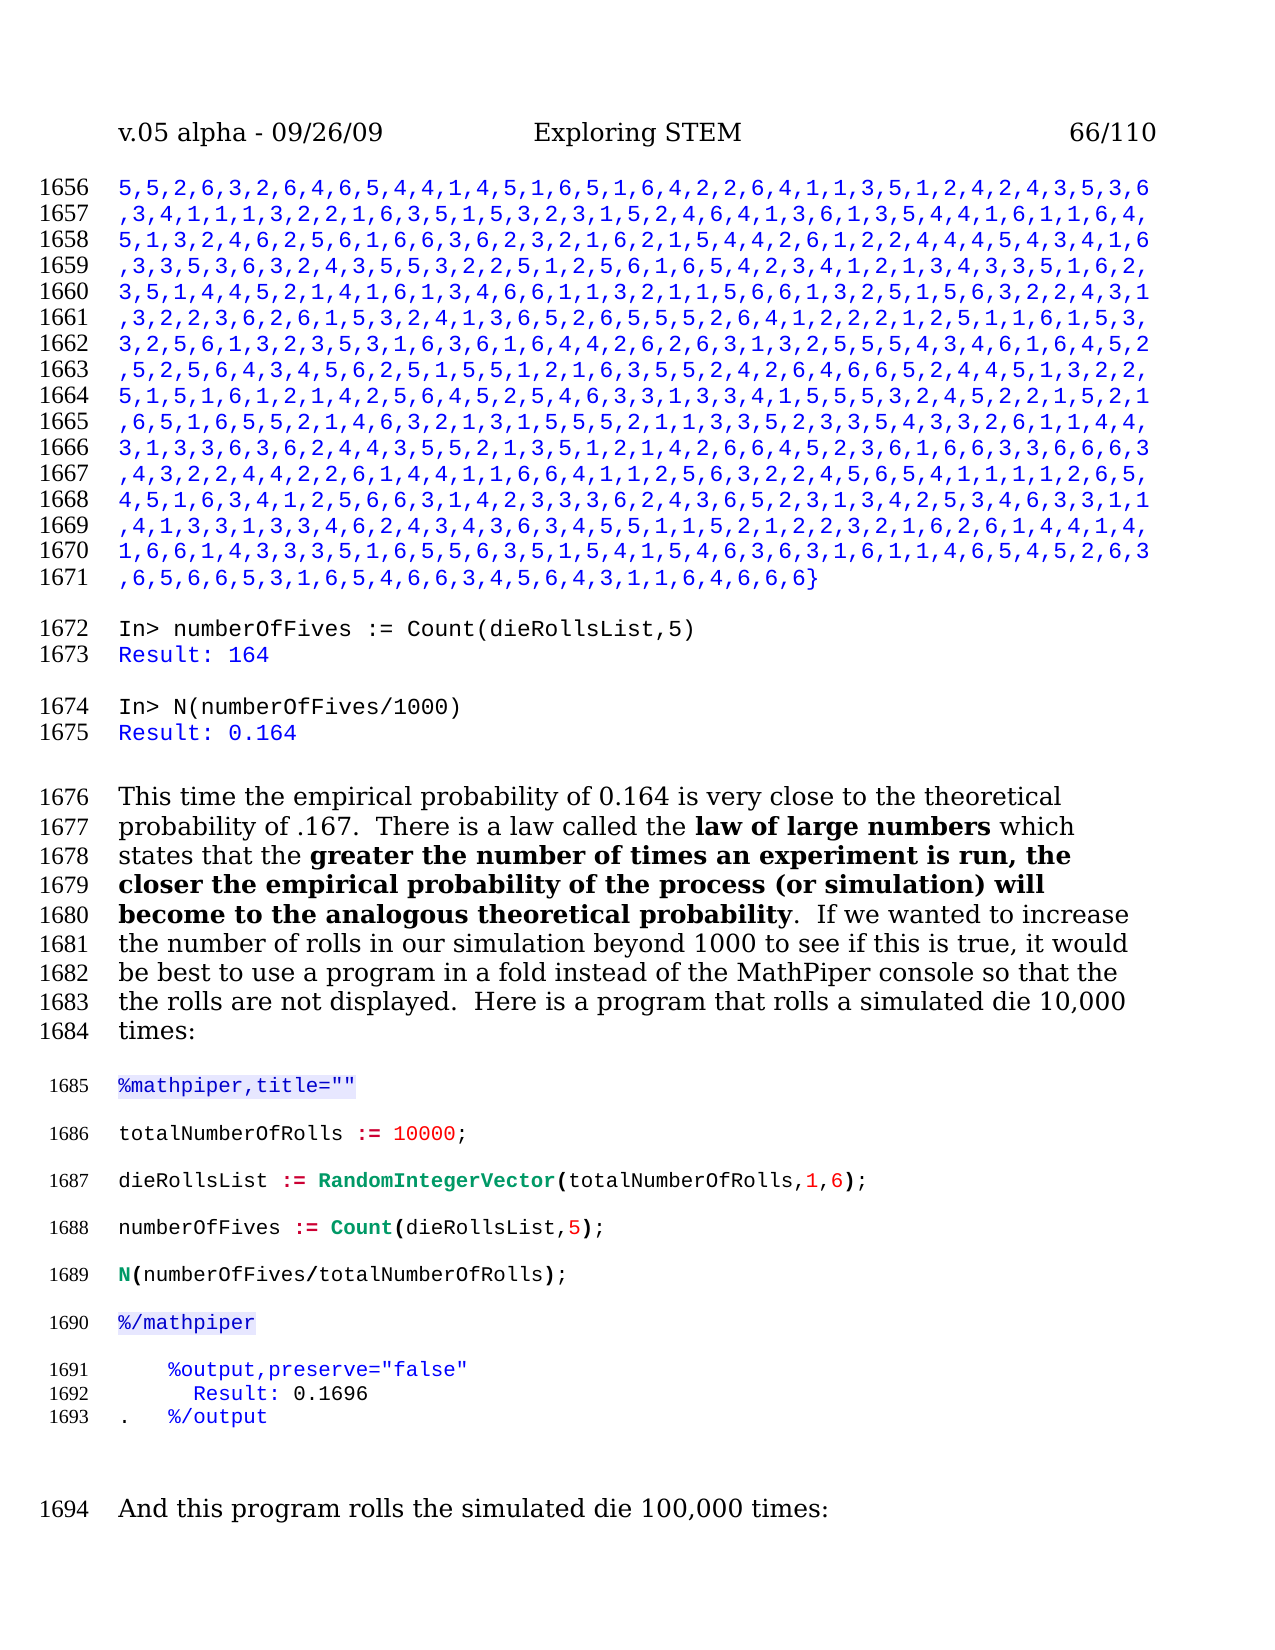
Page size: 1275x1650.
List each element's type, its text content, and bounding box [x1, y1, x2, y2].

text And this program rolls the simulated die 100,000 times: [118, 1494, 1157, 1523]
text Result: 0.1696 [118, 1383, 1157, 1406]
text In> N(numberOfFives/1000) [118, 696, 1157, 721]
text In> numberOfFives := Count(dieRollsList,5) [118, 618, 1157, 644]
text %output,preserve="false" [118, 1359, 1157, 1383]
text 5,5,2,6,3,2,6,4,6,5,4,4,1,4,5,1,6,5,1,6,4,2,2,6,4,1,1,3,5,1,2,4,2,4,3,5,3,6,3,4,1,1,1,3,2,2,1,6,3,5,1,5,3,2,3,1,5,2,4,6,4,1,3,6,1,3,5,4,4,1,6,1,1,6,4,5,1,3,2,4,6,2,5,6,1,6,6,3,6,2,3,2,1,6,2,1,5,4,4,2,6,1,2,2,4,4,4,5,4,3,4,1,6,3,3,5,3,6,3,2,4,3,5,5,3,2,2,5,1,2,5,6,1,6,5,4,2,3,4,1,2,1,3,4,3,3,5,1,6,2,3,5,1,4,4,5,2,1,4,1,6,1,3,4,6,6,1,1,3,2,1,1,5,6,6,1,3,2,5,1,5,6,3,2,2,4,3,1,3,2,2,3,6,2,6,1,5,3,2,4,1,3,6,5,2,6,5,5,5,2,6,4,1,2,2,2,1,2,5,1,1,6,1,5,3,3,2,5,6,1,3,2,3,5,3,1,6,3,6,1,6,4,4,2,6,2,6,3,1,3,2,5,5,5,4,3,4,6,1,6,4,5,2,5,2,5,6,4,3,4,5,6,2,5,1,5,5,1,2,1,6,3,5,5,2,4,2,6,4,6,6,5,2,4,4,5,1,3,2,2,5,1,5,1,6,1,2,1,4,2,5,6,4,5,2,5,4,6,3,3,1,3,3,4,1,5,5,5,3,2,4,5,2,2,1,5,2,1,6,5,1,6,5,5,2,1,4,6,3,2,1,3,1,5,5,5,2,1,1,3,3,5,2,3,3,5,4,3,3,2,6,1,1,4,4,3,1,3,3,6,3,6,2,4,4,3,5,5,2,1,3,5,1,2,1,4,2,6,6,4,5,2,3,6,1,6,6,3,3,6,6,6,3,4,3,2,2,4,4,2,2,6,1,4,4,1,1,6,6,4,1,1,2,5,6,3,2,2,4,5,6,5,4,1,1,1,1,2,6,5,4,5,1,6,3,4,1,2,5,6,6,3,1,4,2,3,3,3,6,2,4,3,6,5,2,3,1,3,4,2,5,3,4,6,3,3,1,1,4,1,3,3,1,3,3,4,6,2,4,3,4,3,6,3,4,5,5,1,1,5,2,1,2,2,3,2,1,6,2,6,1,4,4,1,4,1,6,6,1,4,3,3,3,5,1,6,5,5,6,3,5,1,5,4,1,5,4,6,3,6,3,1,6,1,1,4,6,5,4,5,2,6,3,6,5,6,6,5,3,1,6,5,4,6,6,3,4,5,6,4,3,1,1,6,4,6,6,6} [118, 177, 1157, 592]
text totalNumberOfRolls := 10000; [118, 1123, 1157, 1146]
text %/mathpiper [118, 1312, 1157, 1335]
text N(numberOfFives/totalNumberOfRolls); [118, 1264, 1157, 1288]
text . %/output [118, 1406, 1157, 1430]
text Result: 164 [118, 644, 1157, 669]
text numberOfFives := Count(dieRollsList,5); [118, 1217, 1157, 1241]
text dieRollsList := RandomIntegerVector(totalNumberOfRolls,1,6); [118, 1170, 1157, 1193]
text Result: 0.164 [118, 721, 1157, 747]
text %mathpiper,title="" [118, 1075, 1157, 1099]
text This time the empirical probability of 0.164 is very close to the theoretical probability of .167. There is a law called the law of large numbers which states that the greater the number of times an experiment is run, the closer the empirical probability of the process (or simulation) will become to the analogous theoretical probability. If we wanted to increase the number of rolls in our simulation beyond 1000 to see if this is true, it would be best to use a program in a fold instead of the MathPiper console so that the the rolls are not displayed. Here is a program that rolls a simulated die 10,000 times: [118, 782, 1157, 1046]
